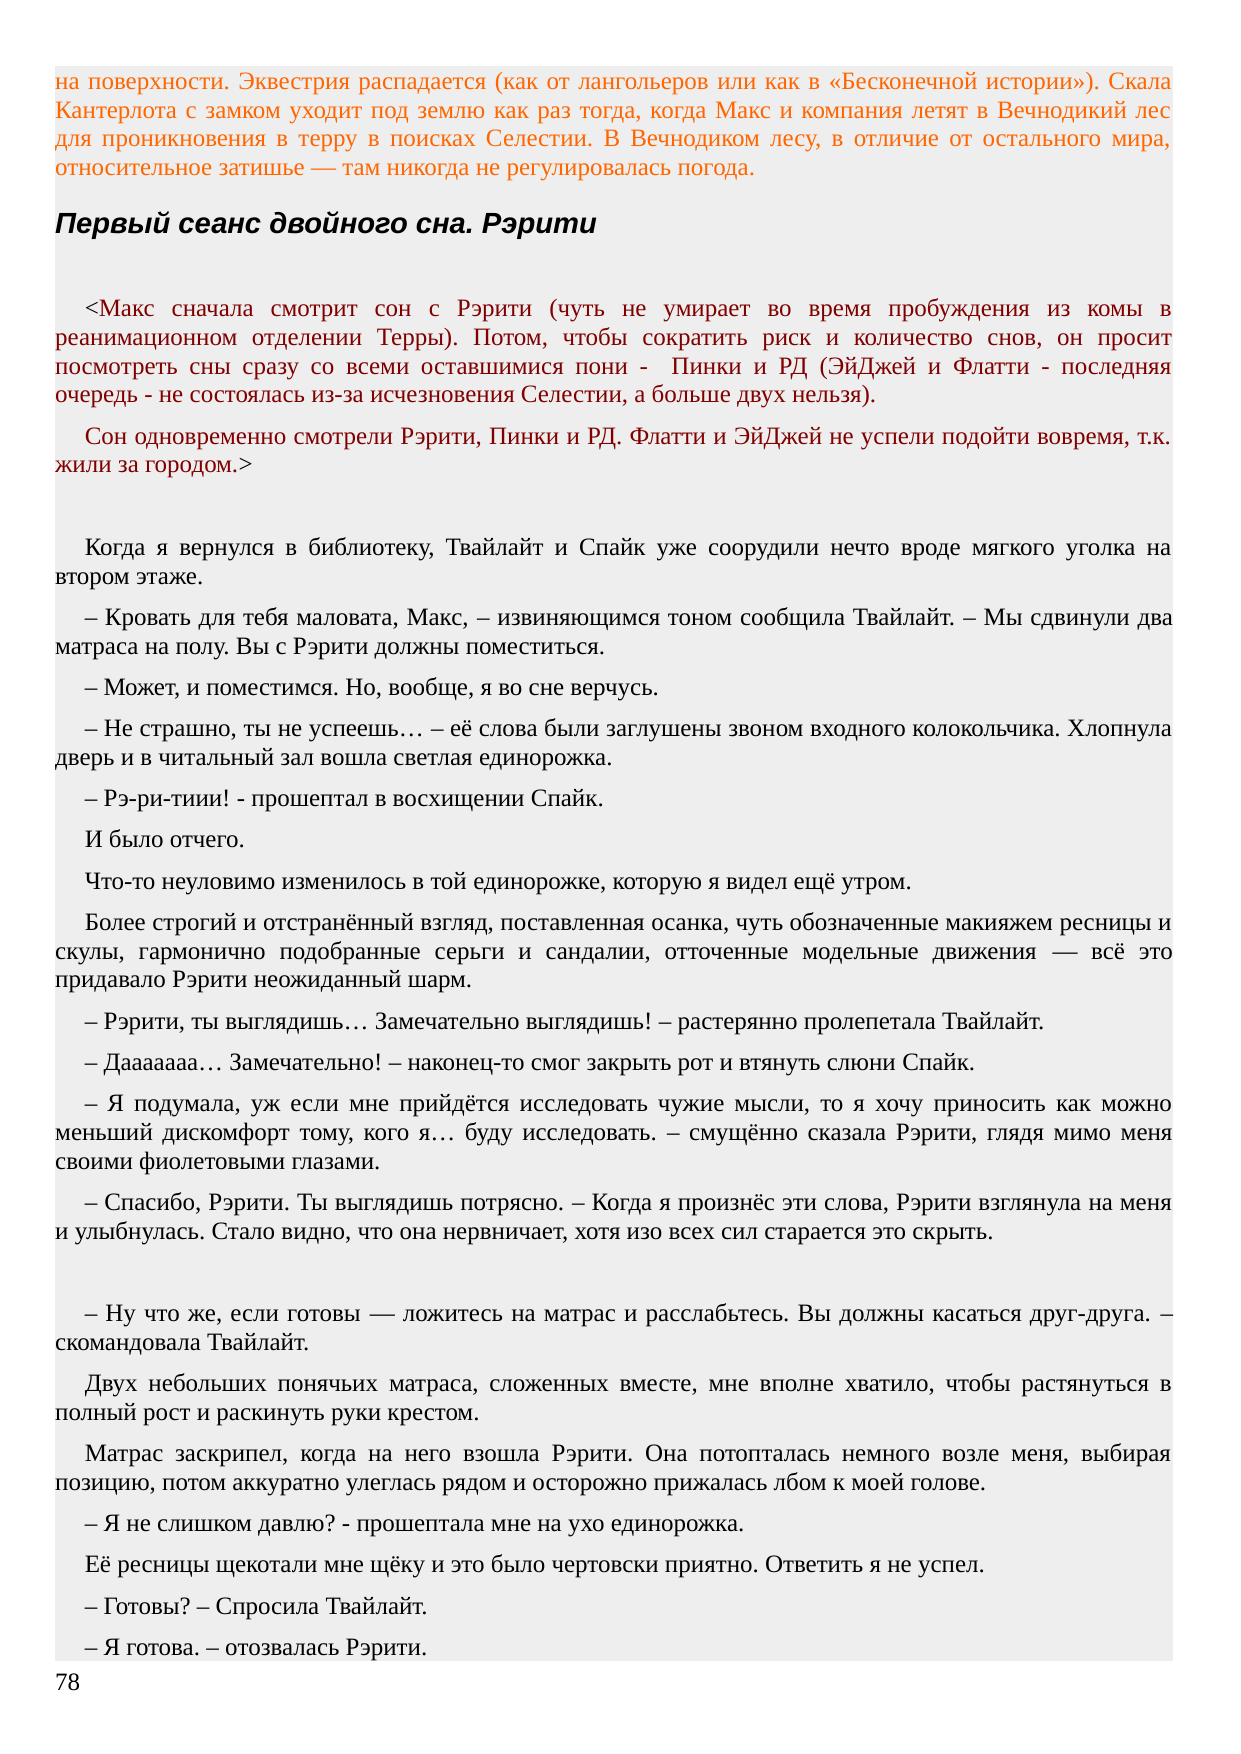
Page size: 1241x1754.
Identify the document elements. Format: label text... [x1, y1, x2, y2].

text Матрас заскрипел, когда на него взошла Рэрити. Она потопталась немного возле меня, выбирая позицию, потом аккуратно улеглась рядом и осторожно прижалась лбом к моей голове. [55, 1438, 1173, 1496]
text – Кровать для тебя маловата, Макс, – извиняющимся тоном сообщила Твайлайт. – Мы сдвинули два матраса на полу. Вы с Рэрити должны поместиться. [55, 602, 1173, 659]
text – Я подумала, уж если мне прийдётся исследовать чужие мысли, то я хочу приносить как можно меньший дискомфорт тому, кого я… буду исследовать. – смущённо сказала Рэрити, глядя мимо меня своими фиолетовыми глазами. [55, 1088, 1173, 1174]
text Что-то неуловимо изменилось в той единорожке, которую я видел ещё утром. [55, 866, 1173, 894]
text – Спасибо, Рэрити. Ты выглядишь потрясно. – Когда я произнёс эти слова, Рэрити взглянула на меня и улыбнулась. Стало видно, что она нервничает, хотя изо всех сил старается это скрыть. [55, 1187, 1173, 1244]
text – Ну что же, если готовы — ложитесь на матрас и расслабьтесь. Вы должны касаться друг-друга. – скомандовала Твайлайт. [55, 1298, 1173, 1356]
text – Не страшно, ты не успеешь… – её слова были заглушены звоном входного колокольчика. Хлопнула дверь и в читальный зал вошла светлая единорожка. [55, 713, 1173, 771]
text на поверхности. Эквестрия распадается (как от лангольеров или как в «Бесконечной истории»). Скала Кантерлота с замком уходит под землю как раз тогда, когда Макс и компания летят в Вечнодикий лес для проникновения в терру в поисках Селестии. В Вечнодиком лесу, в отличие от остального мира, относительное затишье — там никогда не регулировалась погода. [55, 66, 1173, 181]
text Двух небольших понячьих матраса, сложенных вместе, мне вполне хватило, чтобы растянуться в полный рост и раскинуть руки крестом. [55, 1368, 1173, 1426]
text Её ресницы щекотали мне щёку и это было чертовски приятно. Ответить я не успел. [55, 1549, 1173, 1578]
text Когда я вернулся в библиотеку, Твайлайт и Спайк уже соорудили нечто вроде мягкого уголка на втором этаже. [55, 532, 1173, 589]
text Сон одновременно смотрели Рэрити, Пинки и РД. Флатти и ЭйДжей не успели подойти вовремя, т.к. жили за городом.> [55, 421, 1173, 478]
text – Рэ-ри-тиии! - прошептал в восхищении Спайк. [55, 783, 1173, 812]
text – Может, и поместимся. Но, вообще, я во сне верчусь. [55, 672, 1173, 701]
text – Готовы? – Спросила Твайлайт. [55, 1591, 1173, 1619]
text Более строгий и отстранённый взгляд, поставленная осанка, чуть обозначенные макияжем ресницы и скулы, гармонично подобранные серьги и сандалии, отточенные модельные движения — всё это придавало Рэрити неожиданный шарм. [55, 907, 1173, 993]
subtitle Первый сеанс двойного сна. Рэрити [55, 206, 1173, 239]
text И было отчего. [55, 824, 1173, 853]
text – Я не слишком давлю? - прошептала мне на ухо единорожка. [55, 1508, 1173, 1537]
text – Дааааааа… Замечательно! – наконец-то смог закрыть рот и втянуть слюни Спайк. [55, 1047, 1173, 1076]
text – Я готова. – отозвалась Рэрити. [55, 1632, 1173, 1661]
text – Рэрити, ты выглядишь… Замечательно выглядишь! – растерянно пролепетала Твайлайт. [55, 1006, 1173, 1034]
text <Макс сначала смотрит сон с Рэрити (чуть не умирает во время пробуждения из комы в реанимационном отделении Терры). Потом, чтобы сократить риск и количество снов, он просит посмотреть сны сразу со всеми оставшимися пони - Пинки и РД (ЭйДжей и Флатти - последняя очередь - не состоялась из-за исчезновения Селестии, а больше двух нельзя). [55, 293, 1173, 408]
